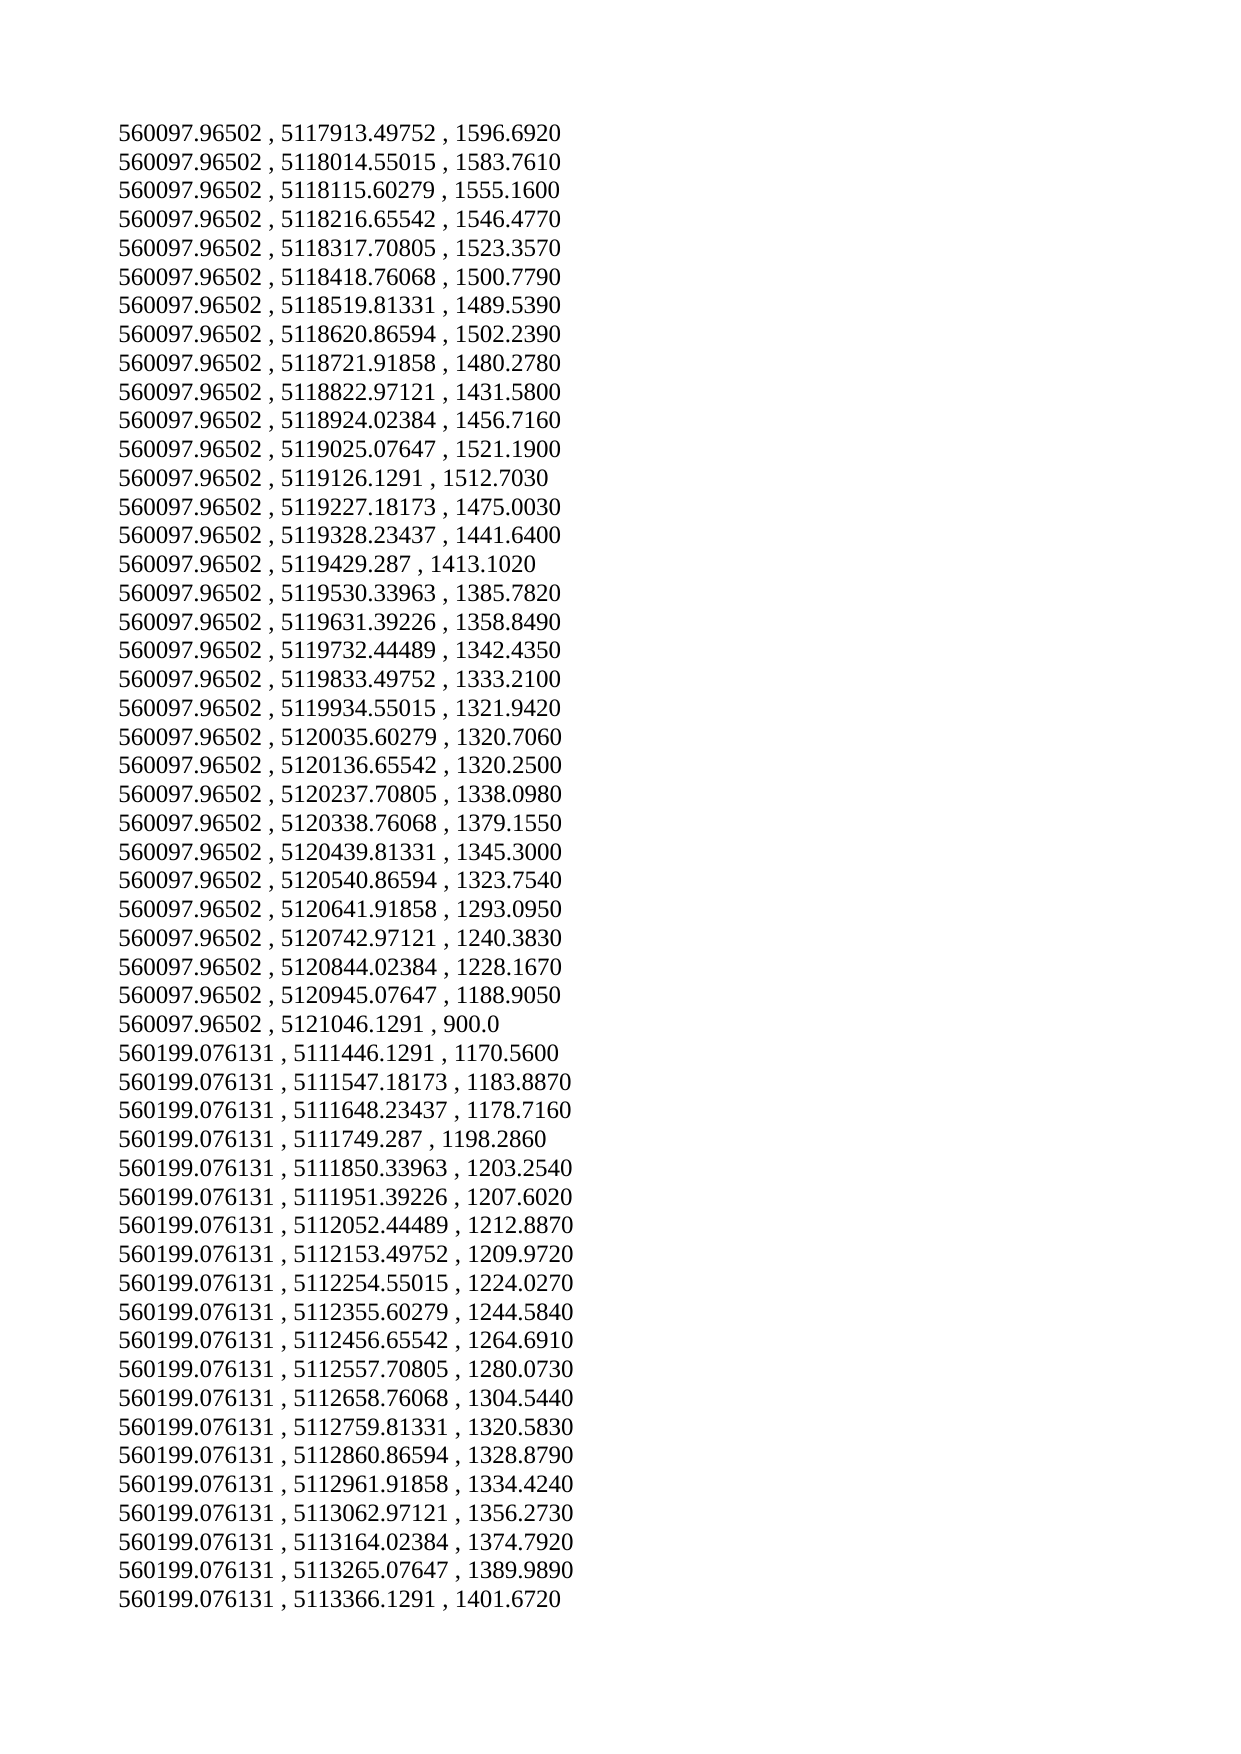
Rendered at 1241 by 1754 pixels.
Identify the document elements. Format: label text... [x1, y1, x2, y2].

text 560199.076131 , 5113366.1291 , 1401.6720 [118, 1584, 1122, 1613]
text 560199.076131 , 5111648.23437 , 1178.7160 [118, 1096, 1122, 1124]
text 560097.96502 , 5118418.76068 , 1500.7790 [118, 262, 1122, 291]
text 560097.96502 , 5121046.1291 , 900.0 [118, 1009, 1122, 1038]
text 560199.076131 , 5113062.97121 , 1356.2730 [118, 1498, 1122, 1527]
text 560097.96502 , 5120742.97121 , 1240.3830 [118, 923, 1122, 952]
text 560097.96502 , 5118721.91858 , 1480.2780 [118, 348, 1122, 377]
text 560097.96502 , 5119227.18173 , 1475.0030 [118, 492, 1122, 521]
text 560199.076131 , 5111951.39226 , 1207.6020 [118, 1182, 1122, 1211]
text 560097.96502 , 5120641.91858 , 1293.0950 [118, 894, 1122, 923]
text 560199.076131 , 5112961.91858 , 1334.4240 [118, 1469, 1122, 1498]
text 560097.96502 , 5119530.33963 , 1385.7820 [118, 578, 1122, 607]
text 560199.076131 , 5111446.1291 , 1170.5600 [118, 1038, 1122, 1067]
text 560199.076131 , 5112557.70805 , 1280.0730 [118, 1354, 1122, 1383]
text 560199.076131 , 5112759.81331 , 1320.5830 [118, 1412, 1122, 1441]
text 560097.96502 , 5120540.86594 , 1323.7540 [118, 866, 1122, 894]
text 560199.076131 , 5111547.18173 , 1183.8870 [118, 1067, 1122, 1096]
text 560097.96502 , 5120439.81331 , 1345.3000 [118, 837, 1122, 866]
text 560097.96502 , 5119429.287 , 1413.1020 [118, 549, 1122, 578]
text 560097.96502 , 5118216.65542 , 1546.4770 [118, 204, 1122, 233]
text 560097.96502 , 5119732.44489 , 1342.4350 [118, 636, 1122, 664]
text 560097.96502 , 5119126.1291 , 1512.7030 [118, 463, 1122, 492]
text 560097.96502 , 5117913.49752 , 1596.6920 [118, 118, 1122, 147]
text 560199.076131 , 5112456.65542 , 1264.6910 [118, 1326, 1122, 1354]
text 560097.96502 , 5120338.76068 , 1379.1550 [118, 808, 1122, 837]
text 560097.96502 , 5119328.23437 , 1441.6400 [118, 521, 1122, 549]
text 560199.076131 , 5112254.55015 , 1224.0270 [118, 1268, 1122, 1297]
text 560097.96502 , 5120237.70805 , 1338.0980 [118, 779, 1122, 808]
text 560199.076131 , 5112658.76068 , 1304.5440 [118, 1383, 1122, 1412]
text 560199.076131 , 5111749.287 , 1198.2860 [118, 1124, 1122, 1153]
text 560097.96502 , 5118822.97121 , 1431.5800 [118, 377, 1122, 406]
text 560199.076131 , 5111850.33963 , 1203.2540 [118, 1153, 1122, 1182]
text 560097.96502 , 5119631.39226 , 1358.8490 [118, 607, 1122, 636]
text 560097.96502 , 5118115.60279 , 1555.1600 [118, 176, 1122, 204]
text 560097.96502 , 5119025.07647 , 1521.1900 [118, 434, 1122, 463]
text 560097.96502 , 5120136.65542 , 1320.2500 [118, 751, 1122, 779]
text 560199.076131 , 5112860.86594 , 1328.8790 [118, 1441, 1122, 1469]
text 560199.076131 , 5112153.49752 , 1209.9720 [118, 1239, 1122, 1268]
text 560097.96502 , 5120035.60279 , 1320.7060 [118, 722, 1122, 751]
text 560097.96502 , 5120844.02384 , 1228.1670 [118, 952, 1122, 981]
text 560199.076131 , 5112355.60279 , 1244.5840 [118, 1297, 1122, 1326]
text 560097.96502 , 5119833.49752 , 1333.2100 [118, 664, 1122, 693]
text 560097.96502 , 5119934.55015 , 1321.9420 [118, 693, 1122, 722]
text 560097.96502 , 5118317.70805 , 1523.3570 [118, 233, 1122, 262]
text 560097.96502 , 5118014.55015 , 1583.7610 [118, 147, 1122, 176]
text 560199.076131 , 5113265.07647 , 1389.9890 [118, 1556, 1122, 1584]
text 560097.96502 , 5118924.02384 , 1456.7160 [118, 406, 1122, 434]
text 560199.076131 , 5113164.02384 , 1374.7920 [118, 1527, 1122, 1556]
text 560097.96502 , 5120945.07647 , 1188.9050 [118, 981, 1122, 1009]
text 560199.076131 , 5112052.44489 , 1212.8870 [118, 1211, 1122, 1239]
text 560097.96502 , 5118620.86594 , 1502.2390 [118, 319, 1122, 348]
text 560097.96502 , 5118519.81331 , 1489.5390 [118, 291, 1122, 319]
